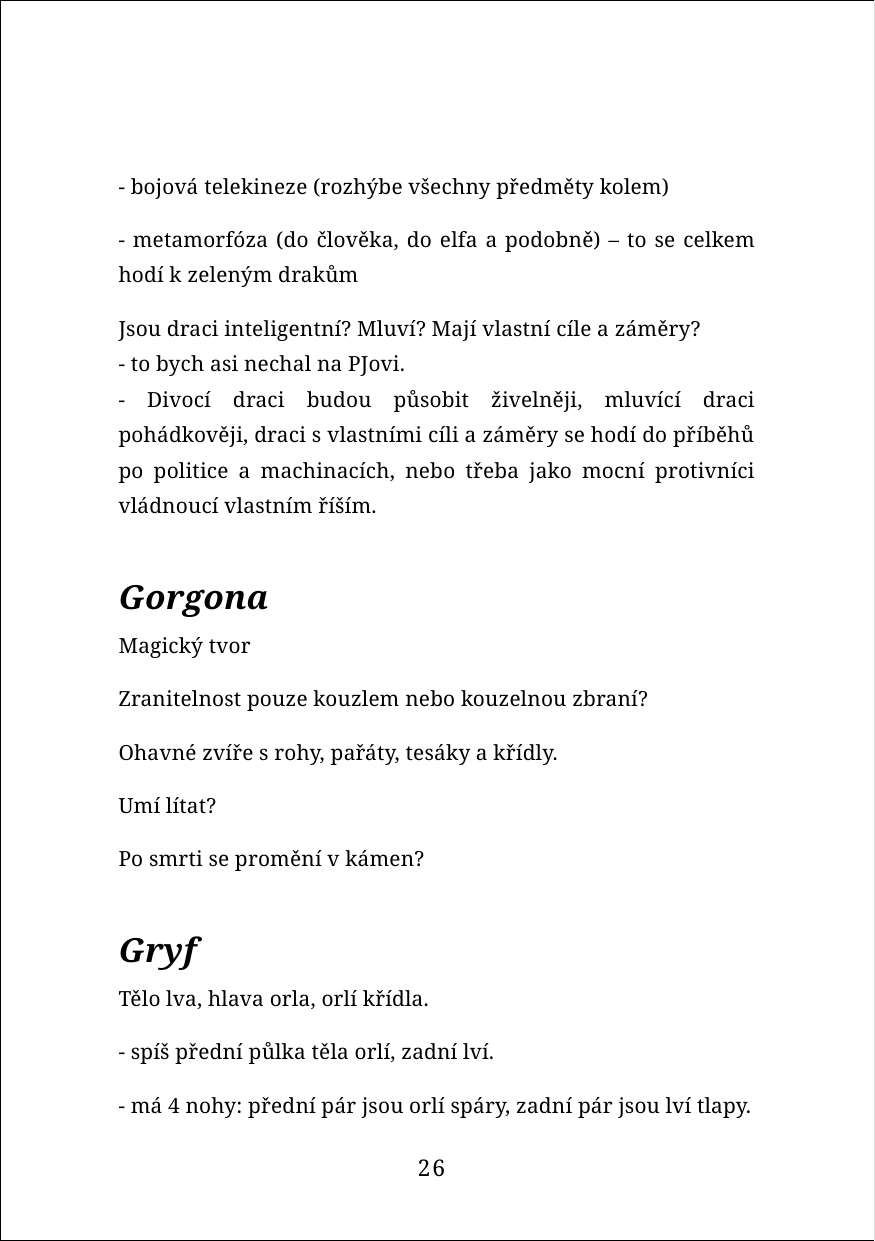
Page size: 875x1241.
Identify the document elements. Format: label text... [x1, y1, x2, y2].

text Jsou draci inteligentní? Mluví? Mají vlastní cíle a záměry? - to bych asi nechal na PJovi. - Divocí draci budou působit živelněji, mluvící draci pohádkověji, draci s vlastními cíli a záměry se hodí do příběhů po politice a machinacích, nebo třeba jako mocní protivníci vládnoucí vlastním říším. [118, 314, 756, 520]
text - má 4 nohy: přední pár jsou orlí spáry, zadní pár jsou lví tlapy. [118, 1091, 756, 1119]
text - metamorfóza (do člověka, do elfa a podobně) – to se celkem hodí k zeleným drakům [118, 225, 756, 289]
text Tělo lva, hlava orla, orlí křídla. [118, 984, 756, 1013]
text - spíš přední půlka těla orlí, zadní lví. [118, 1037, 756, 1066]
subtitle Gorgona [118, 574, 756, 619]
text Ohavné zvíře s rohy, pařáty, tesáky a křídly. [118, 738, 756, 766]
text Magický tvor [118, 631, 756, 660]
text Umí lítat? [118, 791, 756, 819]
text Zranitelnost pouze kouzlem nebo kouzelnou zbraní? [118, 684, 756, 713]
subtitle Gryf [118, 927, 756, 972]
text Po smrti se promění v kámen? [118, 844, 756, 873]
text - bojová telekineze (rozhýbe všechny předměty kolem) [118, 172, 756, 200]
